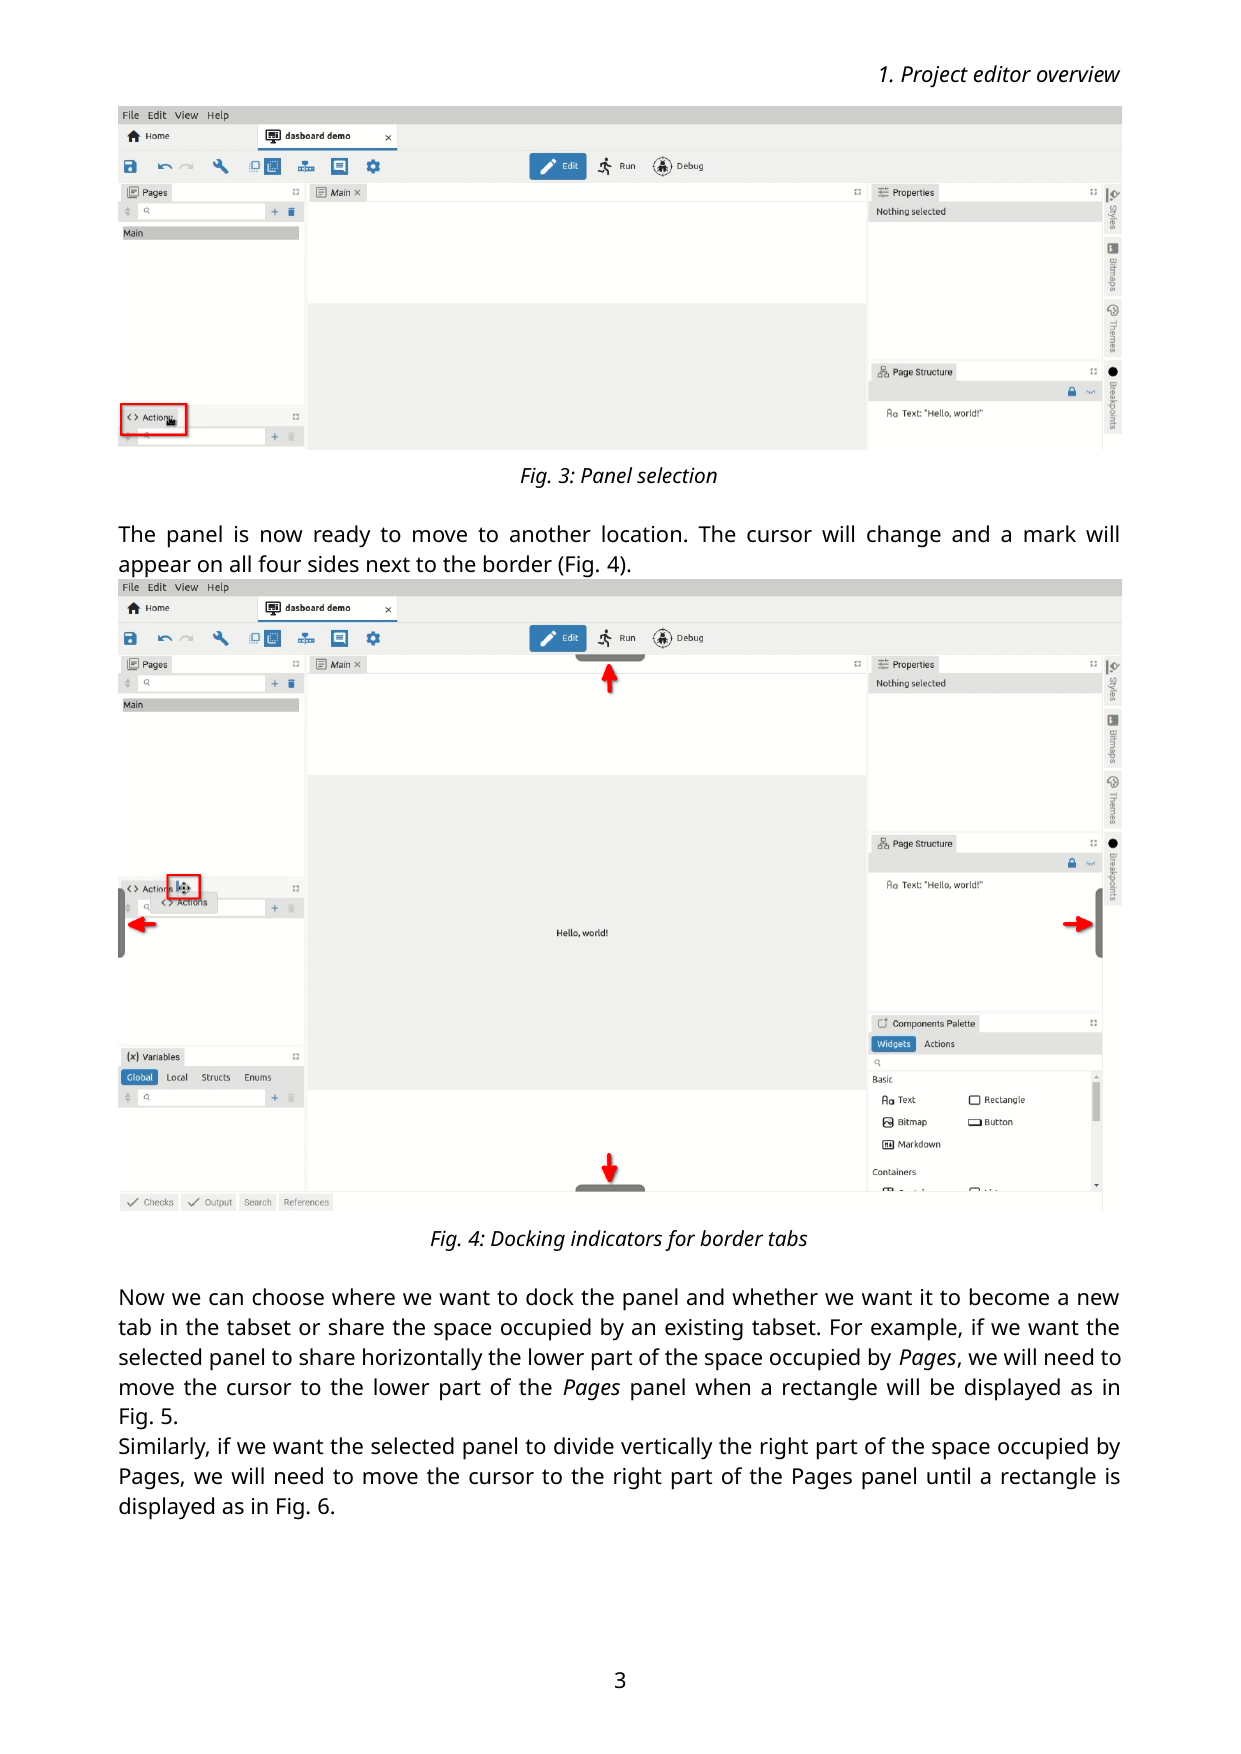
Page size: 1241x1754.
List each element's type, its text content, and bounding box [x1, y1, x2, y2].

text The panel is now ready to move to another location. The cursor will change and a mark will appear on all four sides next to the border (Fig. 4). [118, 519, 1122, 579]
text Now we can choose where we want to dock the panel and whether we want it to become a new tab in the tabset or share the space occupied by an existing tabset. For example, if we want the selected panel to share horizontally the lower part of the space occupied by Pages, we will need to move the cursor to the lower part of the Pages panel when a rectangle will be displayed as in Fig. 5. [118, 1282, 1122, 1431]
picture [118, 579, 1123, 1212]
picture [118, 106, 1123, 450]
text Fig. 3: Panel selection [118, 450, 1122, 490]
text Similarly, if we want the selected panel to divide vertically the right part of the space occupied by Pages, we will need to move the cursor to the right part of the Pages panel until a rectangle is displayed as in Fig. 6. [118, 1431, 1122, 1520]
text Fig. 4: Docking indicators for border tabs [118, 1212, 1122, 1252]
